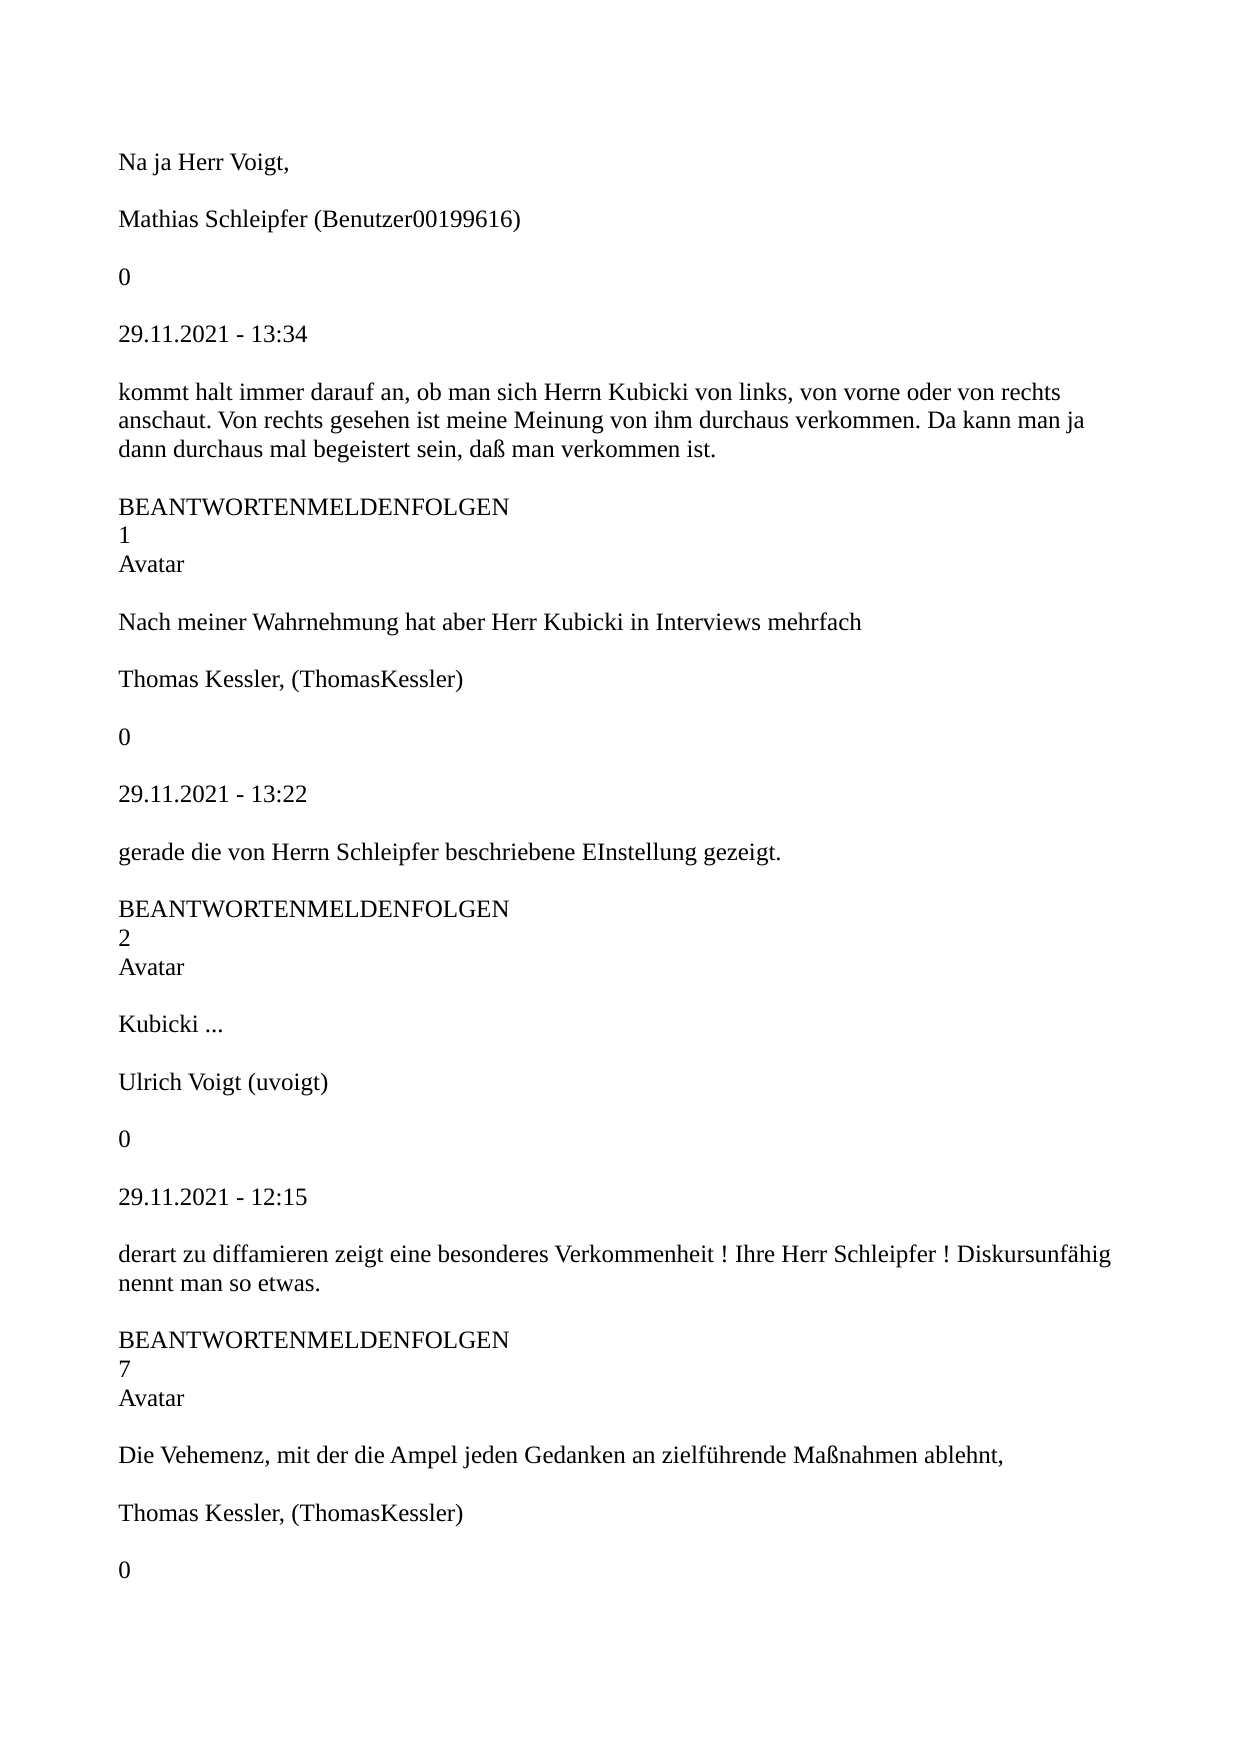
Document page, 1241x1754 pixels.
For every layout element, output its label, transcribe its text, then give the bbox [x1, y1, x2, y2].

text derart zu diffamieren zeigt eine besonderes Verkommenheit ! Ihre Herr Schleipfer ! Diskursunfähig nennt man so etwas. [118, 1239, 1122, 1297]
text 2 [118, 923, 1122, 952]
text 0 [118, 262, 1122, 291]
text 0 [118, 722, 1122, 751]
text 29.11.2021 - 13:22 [118, 779, 1122, 808]
text Avatar [118, 549, 1122, 578]
text Kubicki ... [118, 1009, 1122, 1038]
text Na ja Herr Voigt, [118, 147, 1122, 176]
text Die Vehemenz, mit der die Ampel jeden Gedanken an zielführende Maßnahmen ablehnt, [118, 1441, 1122, 1469]
text Mathias Schleipfer (Benutzer00199616) [118, 204, 1122, 233]
text Avatar [118, 952, 1122, 981]
text BEANTWORTENMELDENFOLGEN [118, 492, 1122, 521]
text 29.11.2021 - 13:34 [118, 319, 1122, 348]
text Nach meiner Wahrnehmung hat aber Herr Kubicki in Interviews mehrfach [118, 607, 1122, 636]
text 0 [118, 1556, 1122, 1584]
text 0 [118, 1124, 1122, 1153]
text gerade die von Herrn Schleipfer beschriebene EInstellung gezeigt. [118, 837, 1122, 866]
text Thomas Kessler, (ThomasKessler) [118, 1498, 1122, 1527]
text Ulrich Voigt (uvoigt) [118, 1067, 1122, 1096]
text BEANTWORTENMELDENFOLGEN [118, 1326, 1122, 1354]
text BEANTWORTENMELDENFOLGEN [118, 894, 1122, 923]
text kommt halt immer darauf an, ob man sich Herrn Kubicki von links, von vorne oder von rechts anschaut. Von rechts gesehen ist meine Meinung von ihm durchaus verkommen. Da kann man ja dann durchaus mal begeistert sein, daß man verkommen ist. [118, 377, 1122, 463]
text 1 [118, 521, 1122, 549]
text Thomas Kessler, (ThomasKessler) [118, 664, 1122, 693]
text 29.11.2021 - 12:15 [118, 1182, 1122, 1211]
text 7 [118, 1354, 1122, 1383]
text Avatar [118, 1383, 1122, 1412]
